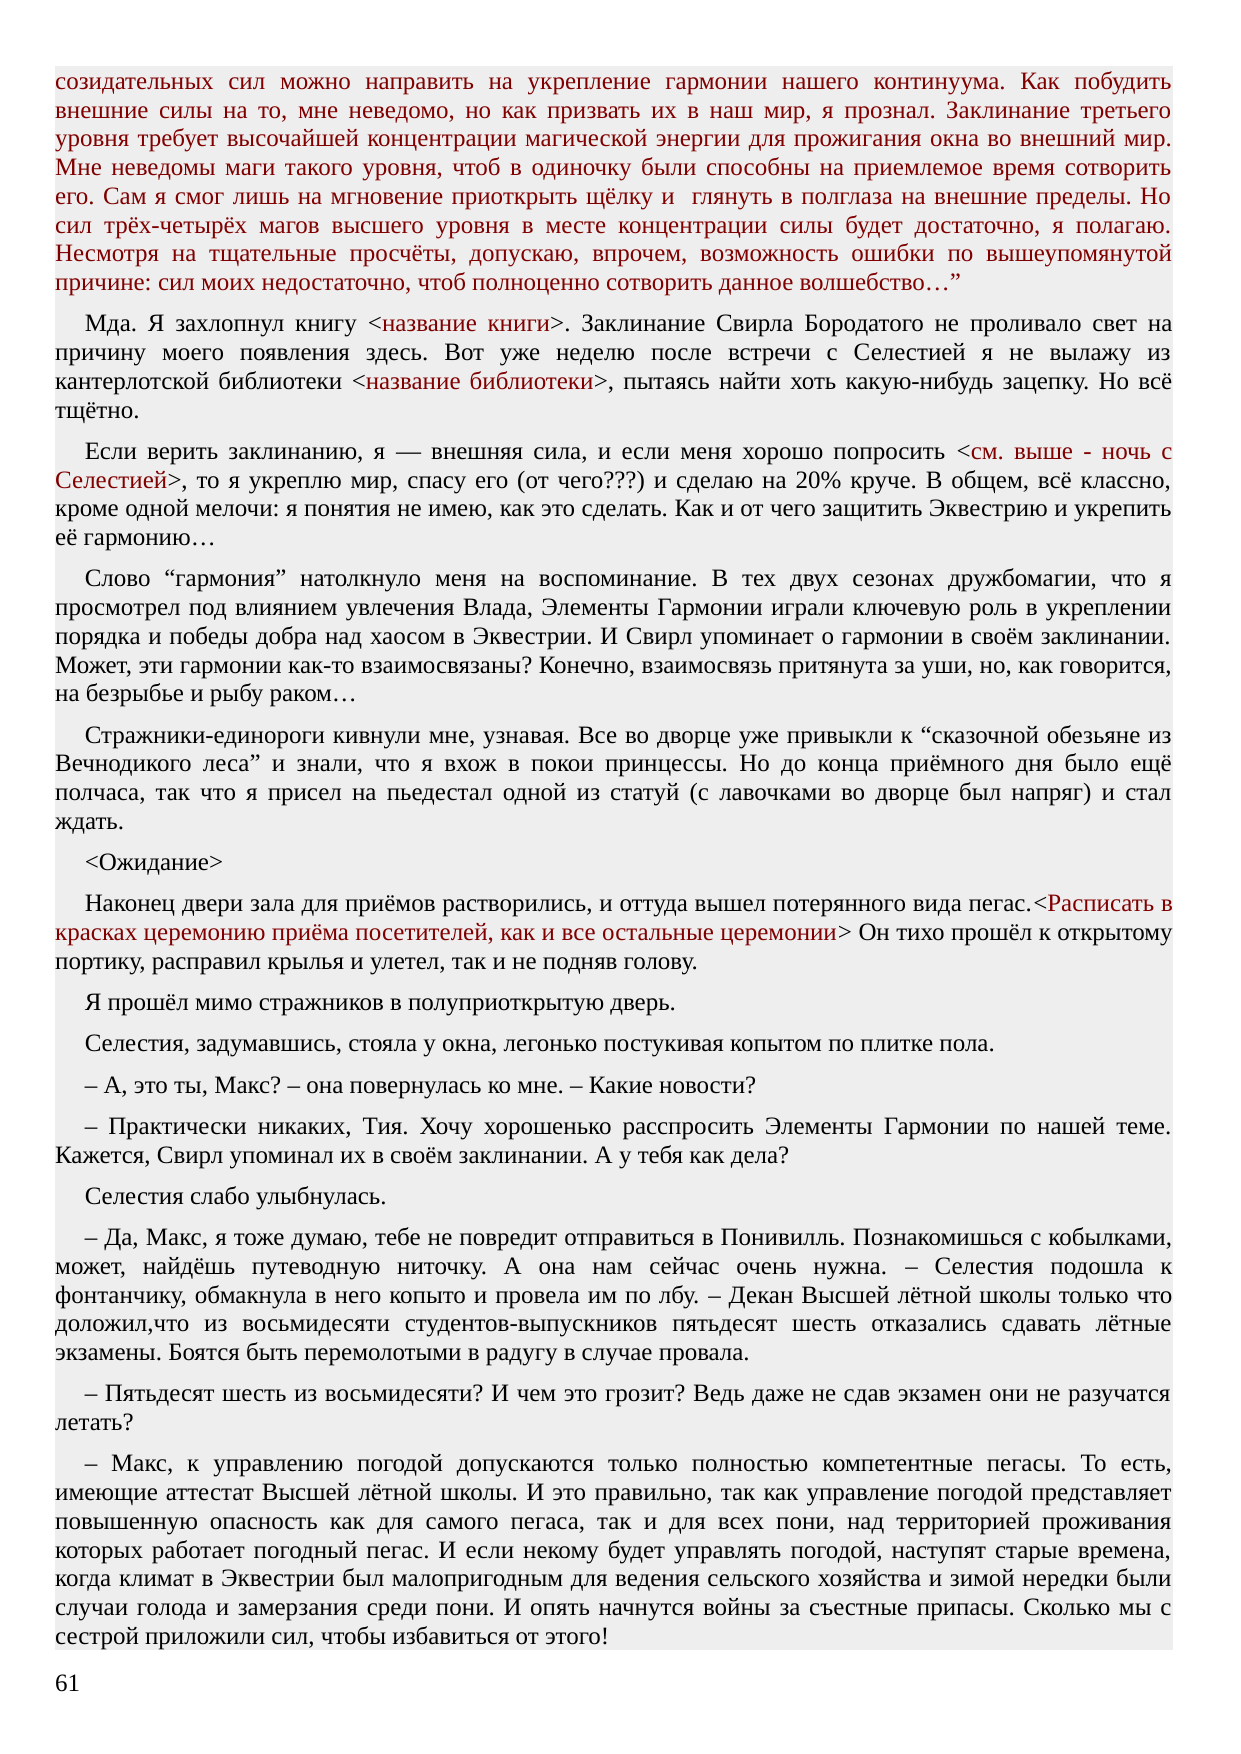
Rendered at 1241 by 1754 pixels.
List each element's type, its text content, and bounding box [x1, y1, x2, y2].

text <Ожидание> [55, 847, 1173, 876]
text Стражники-единороги кивнули мне, узнавая. Все во дворце уже привыкли к “сказочной обезьяне из Вечнодикого леса” и знали, что я вхож в покои принцессы. Но до конца приёмного дня было ещё полчаса, так что я присел на пьедестал одной из статуй (с лавочками во дворце был напряг) и стал ждать. [55, 720, 1173, 835]
text Слово “гармония” натолкнуло меня на воспоминание. В тех двух сезонах дружбомагии, что я просмотрел под влиянием увлечения Влада, Элементы Гармонии играли ключевую роль в укреплении порядка и победы добра над хаосом в Эквестрии. И Свирл упоминает о гармонии в своём заклинании. Может, эти гармонии как-то взаимосвязаны? Конечно, взаимосвязь притянута за уши, но, как говорится, на безрыбье и рыбу раком… [55, 563, 1173, 707]
text – Практически никаких, Тия. Хочу хорошенько расспросить Элементы Гармонии по нашей теме. Кажется, Свирл упоминал их в своём заклинании. А у тебя как дела? [55, 1111, 1173, 1168]
text – Макс, к управлению погодой допускаются только полностью компетентные пегасы. То есть, имеющие аттестат Высшей лётной школы. И это правильно, так как управление погодой представляет повышенную опасность как для самого пегаса, так и для всех пони, над территорией проживания которых работает погодный пегас. И если некому будет управлять погодой, наступят старые времена, когда климат в Эквестрии был малопригодным для ведения сельского хозяйства и зимой нередки были случаи голода и замерзания среди пони. И опять начнутся войны за съестные припасы. Сколько мы с сестрой приложили сил, чтобы избавиться от этого! [55, 1448, 1173, 1650]
text – А, это ты, Макс? – она повернулась ко мне. – Какие новости? [55, 1070, 1173, 1098]
text Селестия слабо улыбнулась. [55, 1181, 1173, 1210]
text – Пятьдесят шесть из восьмидесяти? И чем это грозит? Ведь даже не сдав экзамен они не разучатся летать? [55, 1378, 1173, 1436]
text Мда. Я захлопнул книгу <название книги>. Заклинание Свирла Бородатого не проливало свет на причину моего появления здесь. Вот уже неделю после встречи с Селестией я не вылажу из кантерлотской библиотеки <название библиотеки>, пытаясь найти хоть какую-нибудь зацепку. Но всё тщётно. [55, 308, 1173, 423]
text Я прошёл мимо стражников в полуприоткрытую дверь. [55, 987, 1173, 1016]
text Если верить заклинанию, я — внешняя сила, и если меня хорошо попросить <см. выше - ночь с Селестией>, то я укреплю мир, спасу его (от чего???) и сделаю на 20% круче. В общем, всё классно, кроме одной мелочи: я понятия не имею, как это сделать. Как и от чего защитить Эквестрию и укрепить её гармонию… [55, 436, 1173, 551]
text созидательных сил можно направить на укрепление гармонии нашего континуума. Как побудить внешние силы на то, мне неведомо, но как призвать их в наш мир, я прознал. Заклинание третьего уровня требует высочайшей концентрации магической энергии для прожигания окна во внешний мир. Мне неведомы маги такого уровня, чтоб в одиночку были способны на приемлемое время сотворить его. Сам я смог лишь на мгновение приоткрыть щёлку и глянуть в полглаза на внешние пределы. Но сил трёх-четырёх магов высшего уровня в месте концентрации силы будет достаточно, я полагаю. Несмотря на тщательные просчёты, допускаю, впрочем, возможность ошибки по вышеупомянутой причине: сил моих недостаточно, чтоб полноценно сотворить данное волшебство…” [55, 66, 1173, 296]
text Наконец двери зала для приёмов растворились, и оттуда вышел потерянного вида пегас.<Расписать в красках церемонию приёма посетителей, как и все остальные церемонии> Он тихо прошёл к открытому портику, расправил крылья и улетел, так и не подняв голову. [55, 888, 1173, 975]
text Селестия, задумавшись, стояла у окна, легонько постукивая копытом по плитке пола. [55, 1028, 1173, 1057]
text – Да, Макс, я тоже думаю, тебе не повредит отправиться в Понивилль. Познакомишься с кобылками, может, найдёшь путеводную ниточку. А она нам сейчас очень нужна. – Селестия подошла к фонтанчику, обмакнула в него копыто и провела им по лбу. – Декан Высшей лётной школы только что доложил,что из восьмидесяти студентов-выпускников пятьдесят шесть отказались сдавать лётные экзамены. Боятся быть перемолотыми в радугу в случае провала. [55, 1222, 1173, 1366]
